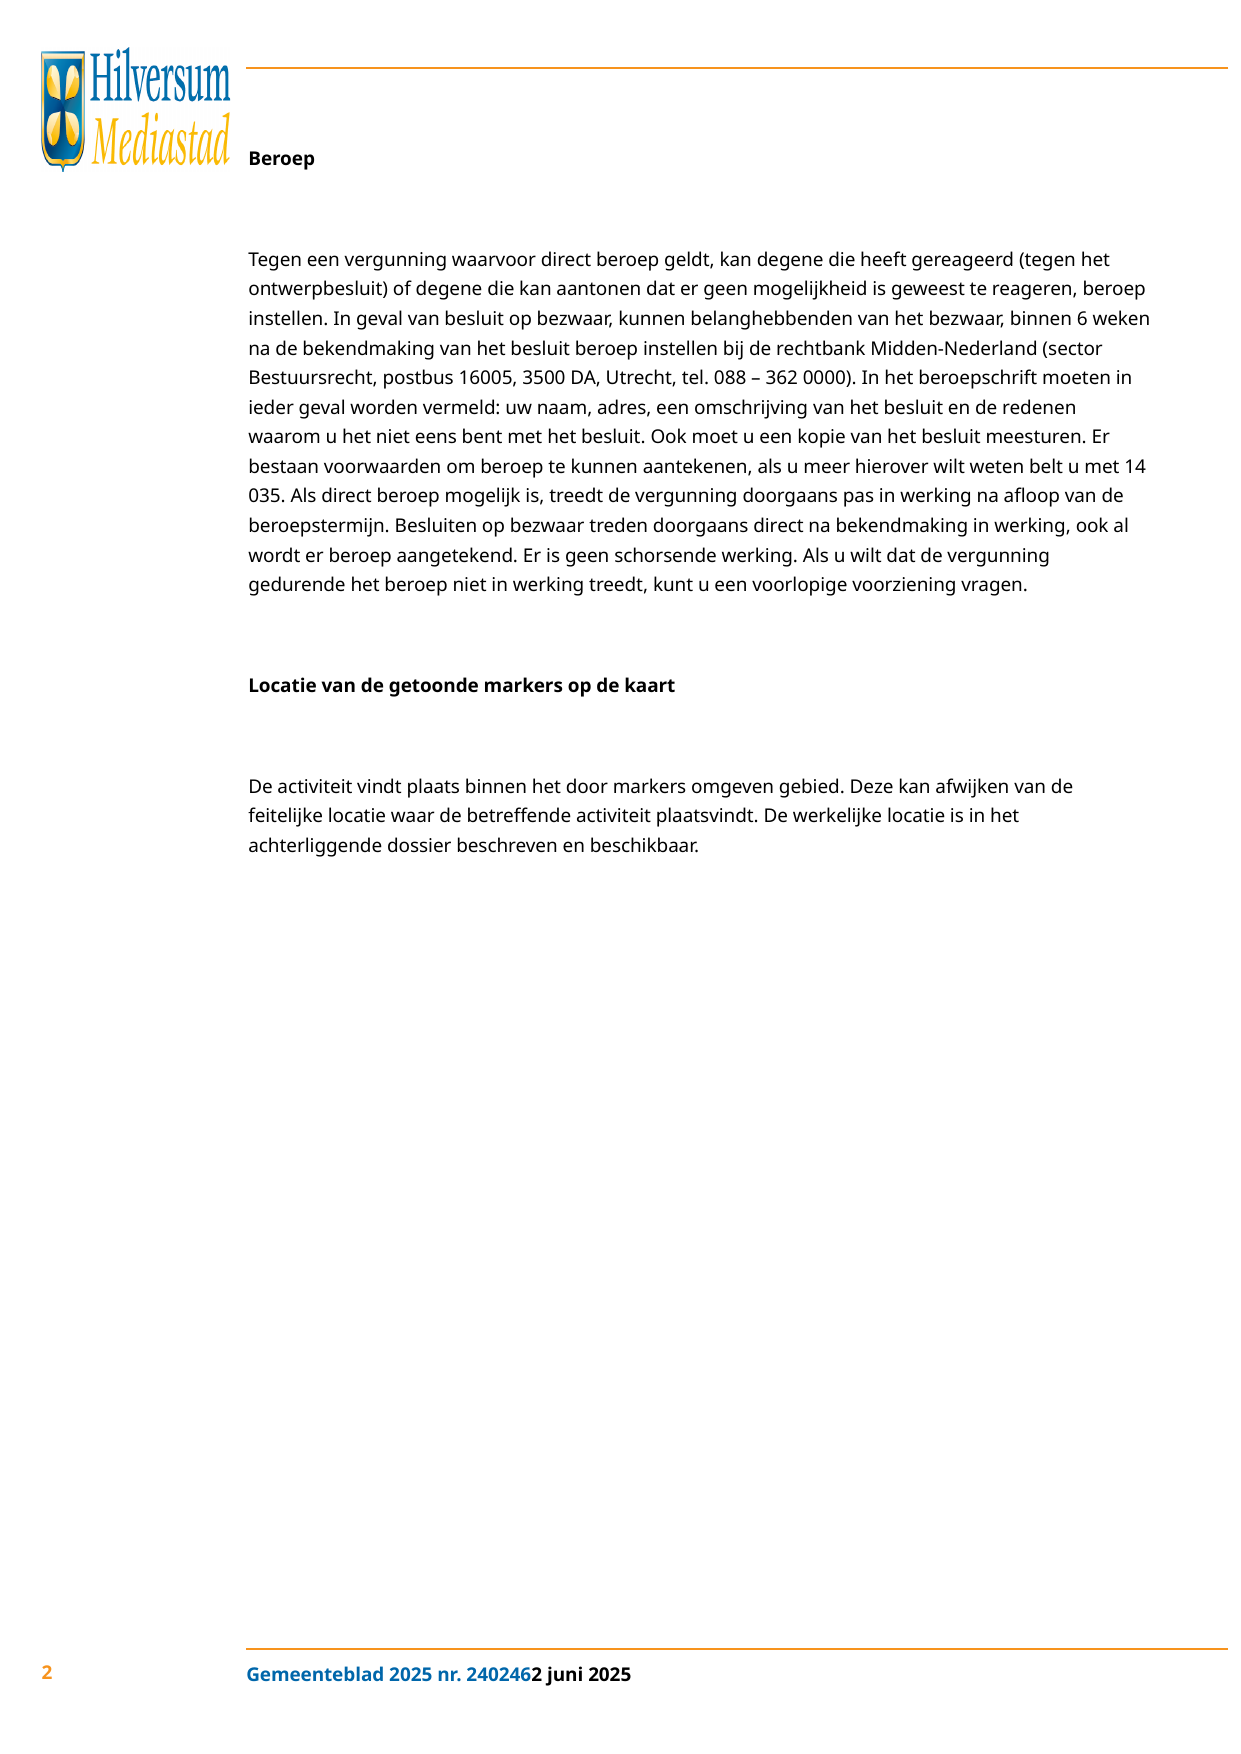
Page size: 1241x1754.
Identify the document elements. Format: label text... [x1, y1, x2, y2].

picture [41, 47, 231, 172]
text Locatie van de getoonde markers op de kaart [248, 672, 1152, 698]
text De activiteit vindt plaats binnen het door markers omgeven gebied. Deze kan afwijken van de feitelijke locatie waar de betreffende activiteit plaatsvindt. De werkelijke locatie is in het achterliggende dossier beschreven en beschikbaar. [248, 773, 1152, 858]
text Tegen een vergunning waarvoor direct beroep geldt, kan degene die heeft gereageerd (tegen het ontwerpbesluit) of degene die kan aantonen dat er geen mogelijkheid is geweest te reageren, beroep instellen. In geval van besluit op bezwaar, kunnen belanghebbenden van het bezwaar, binnen 6 weken na de bekendmaking van het besluit beroep instellen bij de rechtbank Midden-Nederland (sector Bestuursrecht, postbus 16005, 3500 DA, Utrecht, tel. 088 – 362 0000). In het beroepschrift moeten in ieder geval worden vermeld: uw naam, adres, een omschrijving van het besluit en de redenen waarom u het niet eens bent met het besluit. Ook moet u een kopie van het besluit meesturen. Er bestaan voorwaarden om beroep te kunnen aantekenen, als u meer hierover wilt weten belt u met 14 035. Als direct beroep mogelijk is, treedt de vergunning doorgaans pas in werking na afloop van de beroepstermijn. Besluiten op bezwaar treden doorgaans direct na bekendmaking in werking, ook al wordt er beroep aangetekend. Er is geen schorsende werking. Als u wilt dat de vergunning gedurende het beroep niet in werking treedt, kunt u een voorlopige voorziening vragen. [248, 246, 1152, 597]
text Beroep [248, 145, 1152, 171]
